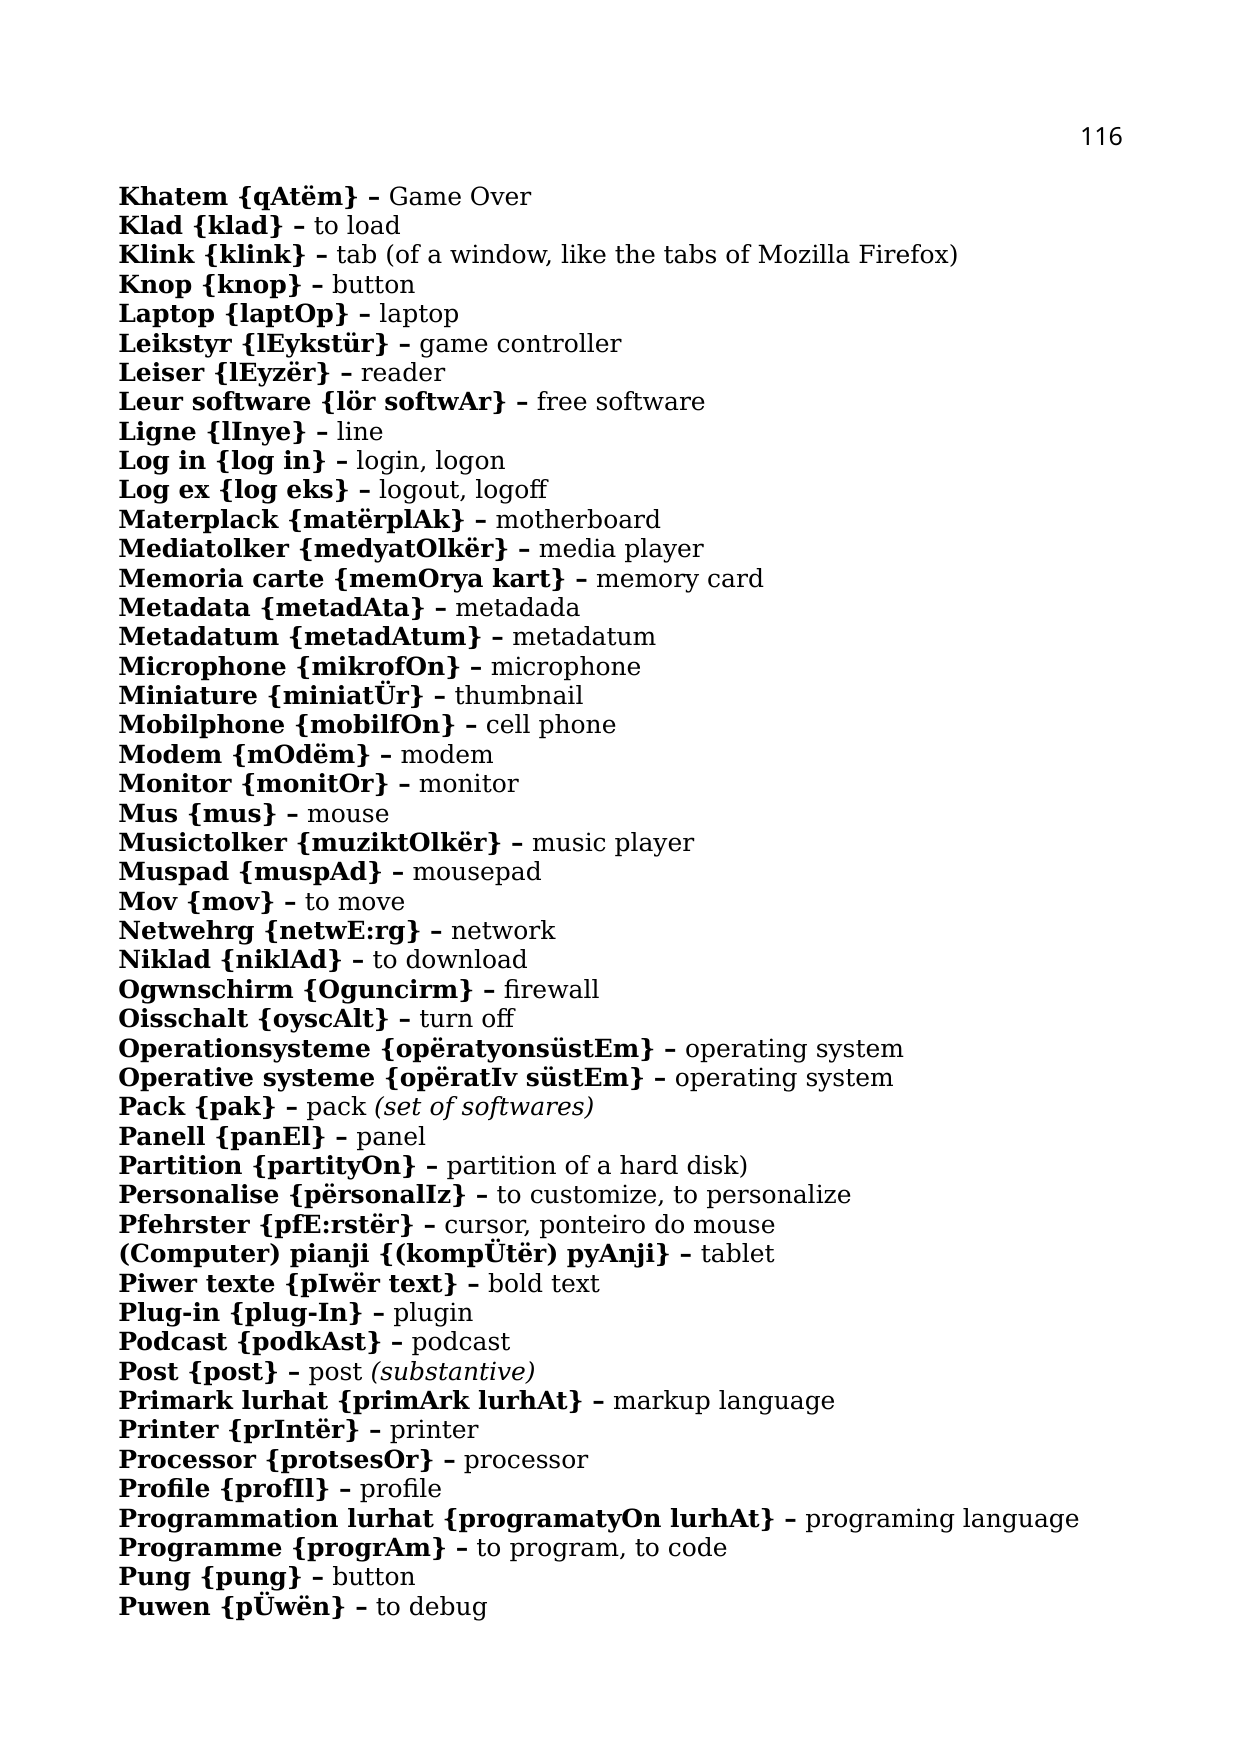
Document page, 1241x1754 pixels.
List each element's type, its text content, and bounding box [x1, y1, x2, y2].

text Microphone {mikrofOn} – microphone [118, 652, 1123, 681]
text Leiser {lEyzër} – reader [118, 358, 1123, 387]
text Miniature {miniatÜr} – thumbnail [118, 681, 1123, 710]
text Pung {pung} – button [118, 1562, 1123, 1592]
text Ligne {lInye} – line [118, 417, 1123, 446]
text Leur software {lör softwAr} – free software [118, 387, 1123, 417]
text Puwen {pÜwën} – to debug [118, 1592, 1123, 1621]
text Memoria carte {memOrya kart} – memory card [118, 563, 1123, 593]
text Modem {mOdëm} – modem [118, 740, 1123, 769]
text Klad {klad} – to load [118, 211, 1123, 240]
text Ogwnschirm {Oguncirm} – firewall [118, 975, 1123, 1004]
text Printer {prIntër} – printer [118, 1415, 1123, 1445]
text Knop {knop} – button [118, 270, 1123, 299]
text (Computer) pianji {(kompÜtër) pyAnji} – tablet [118, 1239, 1123, 1268]
text Personalise {përsonalIz} – to customize, to personalize [118, 1180, 1123, 1210]
text Muspad {muspAd} – mousepad [118, 857, 1123, 887]
text Partition {partityOn} – partition of a hard disk) [118, 1151, 1123, 1180]
text Netwehrg {netwE:rg} – network [118, 916, 1123, 945]
text Mobilphone {mobilfOn} – cell phone [118, 710, 1123, 740]
text Laptop {laptOp} – laptop [118, 299, 1123, 328]
text Profile {profIl} – profile [118, 1474, 1123, 1503]
text Piwer texte {pIwër text} – bold text [118, 1268, 1123, 1298]
text Monitor {monitOr} – monitor [118, 769, 1123, 798]
text Niklad {niklAd} – to download [118, 945, 1123, 975]
text Processor {protsesOr} – processor [118, 1445, 1123, 1474]
text Primark lurhat {primArk lurhAt} – markup language [118, 1386, 1123, 1415]
text Operationsysteme {opëratyonsüstEm} – operating system [118, 1033, 1123, 1063]
text Mov {mov} – to move [118, 887, 1123, 916]
text Pack {pak} – pack (set of softwares) [118, 1092, 1123, 1122]
text Leikstyr {lEykstür} – game controller [118, 328, 1123, 358]
text Metadatum {metadAtum} – metadatum [118, 622, 1123, 652]
text Post {post} – post (substantive) [118, 1357, 1123, 1386]
text Oisschalt {oyscAlt} – turn off [118, 1004, 1123, 1033]
text Khatem {qAtëm} – Game Over [118, 182, 1123, 211]
text Mediatolker {medyatOlkër} – media player [118, 534, 1123, 563]
text Mus {mus} – mouse [118, 798, 1123, 828]
text Podcast {podkAst} – podcast [118, 1327, 1123, 1357]
text Panell {panEl} – panel [118, 1122, 1123, 1151]
text Klink {klink} – tab (of a window, like the tabs of Mozilla Firefox) [118, 240, 1123, 270]
text Log ex {log eks} – logout, logoff [118, 475, 1123, 505]
text Pfehrster {pfE:rstër} – cursor, ponteiro do mouse [118, 1210, 1123, 1239]
text Plug-in {plug-In} – plugin [118, 1298, 1123, 1327]
text Materplack {matërplAk} – motherboard [118, 505, 1123, 534]
text Operative systeme {opëratIv süstEm} – operating system [118, 1063, 1123, 1092]
text Programmation lurhat {programatyOn lurhAt} – programing language [118, 1503, 1123, 1533]
text Musictolker {muziktOlkër} – music player [118, 828, 1123, 857]
text Log in {log in} – login, logon [118, 446, 1123, 475]
text Metadata {metadAta} – metadada [118, 593, 1123, 622]
text Programme {progrAm} – to program, to code [118, 1533, 1123, 1562]
